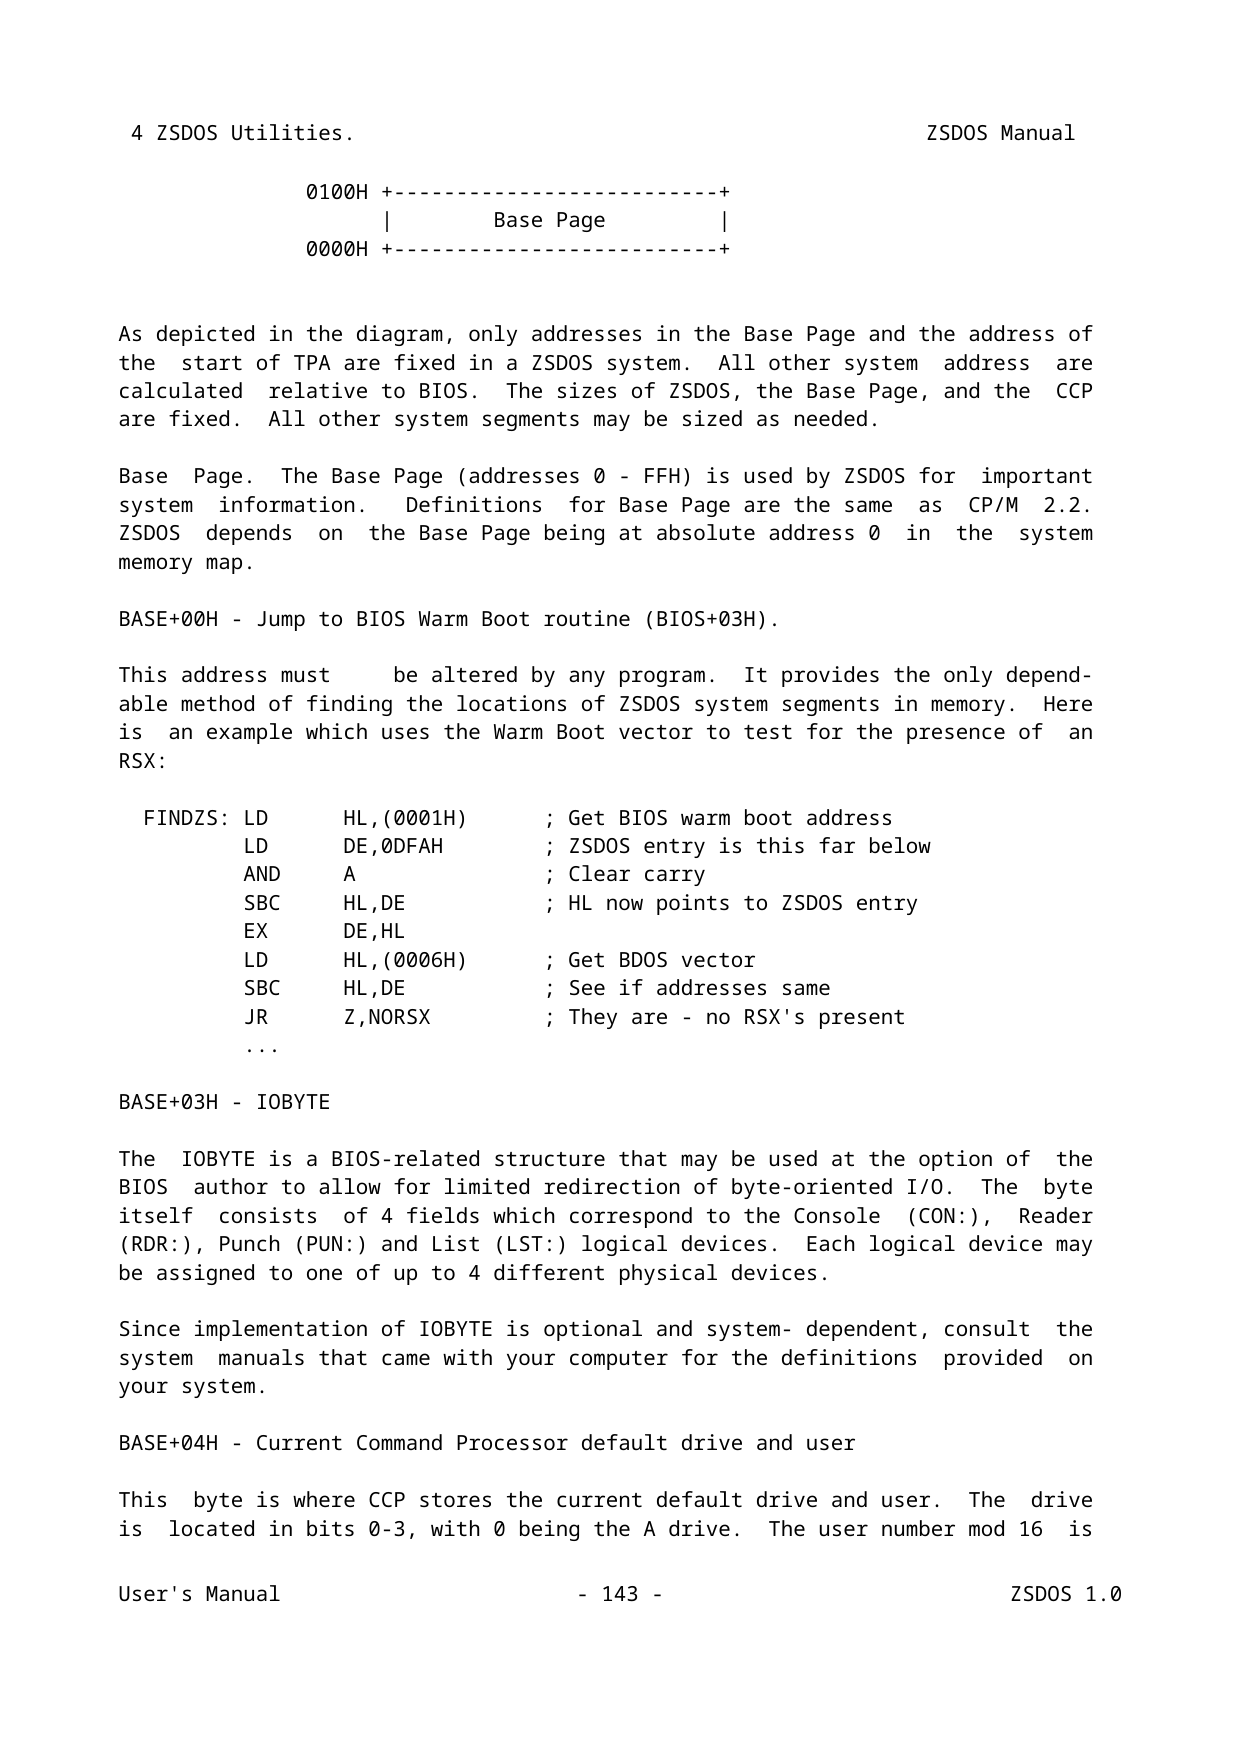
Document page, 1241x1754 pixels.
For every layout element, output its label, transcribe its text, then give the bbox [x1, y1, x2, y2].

text 0000H +--------------------------+ [118, 234, 1122, 262]
text is located in bits 0-3, with 0 being the A drive. The user number mod 16 is [118, 1514, 1122, 1542]
text are fixed. All other system segments may be sized as needed. [118, 404, 1122, 433]
text (RDR:), Punch (PUN:) and List (LST:) logical devices. Each logical device may [118, 1229, 1122, 1258]
text BASE+00H - Jump to BIOS Warm Boot routine (BIOS+03H). [118, 604, 1122, 632]
text EX DE,HL [118, 916, 1122, 945]
text Base Page. The Base Page (addresses 0 - FFH) is used by ZSDOS for important [118, 461, 1122, 490]
text BASE+03H - IOBYTE [118, 1087, 1122, 1116]
text ZSDOS depends on the Base Page being at absolute address 0 in the system [118, 518, 1122, 547]
text FINDZS: LD HL,(0001H) ; Get BIOS warm boot address [118, 803, 1122, 831]
text BIOS author to allow for limited redirection of byte-oriented I/O. The byte [118, 1172, 1122, 1201]
text able method of finding the locations of ZSDOS system segments in memory. Here [118, 689, 1122, 717]
text JR Z,NORSX ; They are - no RSX's present [118, 1002, 1122, 1030]
text system information. Definitions for Base Page are the same as CP/M 2.2. [118, 490, 1122, 518]
text your system. [118, 1371, 1122, 1400]
text the start of TPA are fixed in a ZSDOS system. All other system address are [118, 348, 1122, 376]
text itself consists of 4 fields which correspond to the Console (CON:), Reader [118, 1201, 1122, 1229]
text LD DE,0DFAH ; ZSDOS entry is this far below [118, 831, 1122, 859]
text The IOBYTE is a BIOS-related structure that may be used at the option of the [118, 1144, 1122, 1172]
text RSX: [118, 746, 1122, 774]
text system manuals that came with your computer for the definitions provided on [118, 1343, 1122, 1371]
text calculated relative to BIOS. The sizes of ZSDOS, the Base Page, and the CCP [118, 376, 1122, 404]
text | Base Page | [118, 206, 1122, 234]
text As depicted in the diagram, only addresses in the Base Page and the address of [118, 319, 1122, 348]
text This address must be altered by any program. It provides the only depend- [118, 661, 1122, 689]
text AND A ; Clear carry [118, 859, 1122, 888]
text ... [118, 1030, 1122, 1059]
text be assigned to one of up to 4 different physical devices. [118, 1258, 1122, 1286]
text memory map. [118, 547, 1122, 575]
text SBC HL,DE ; HL now points to ZSDOS entry [118, 888, 1122, 916]
text SBC HL,DE ; See if addresses same [118, 973, 1122, 1002]
text 0100H +--------------------------+ [118, 177, 1122, 206]
text This byte is where CCP stores the current default drive and user. The drive [118, 1485, 1122, 1514]
text BASE+04H - Current Command Processor default drive and user [118, 1428, 1122, 1457]
text is an example which uses the Warm Boot vector to test for the presence of an [118, 717, 1122, 746]
text LD HL,(0006H) ; Get BDOS vector [118, 945, 1122, 973]
text Since implementation of IOBYTE is optional and system- dependent, consult the [118, 1314, 1122, 1343]
